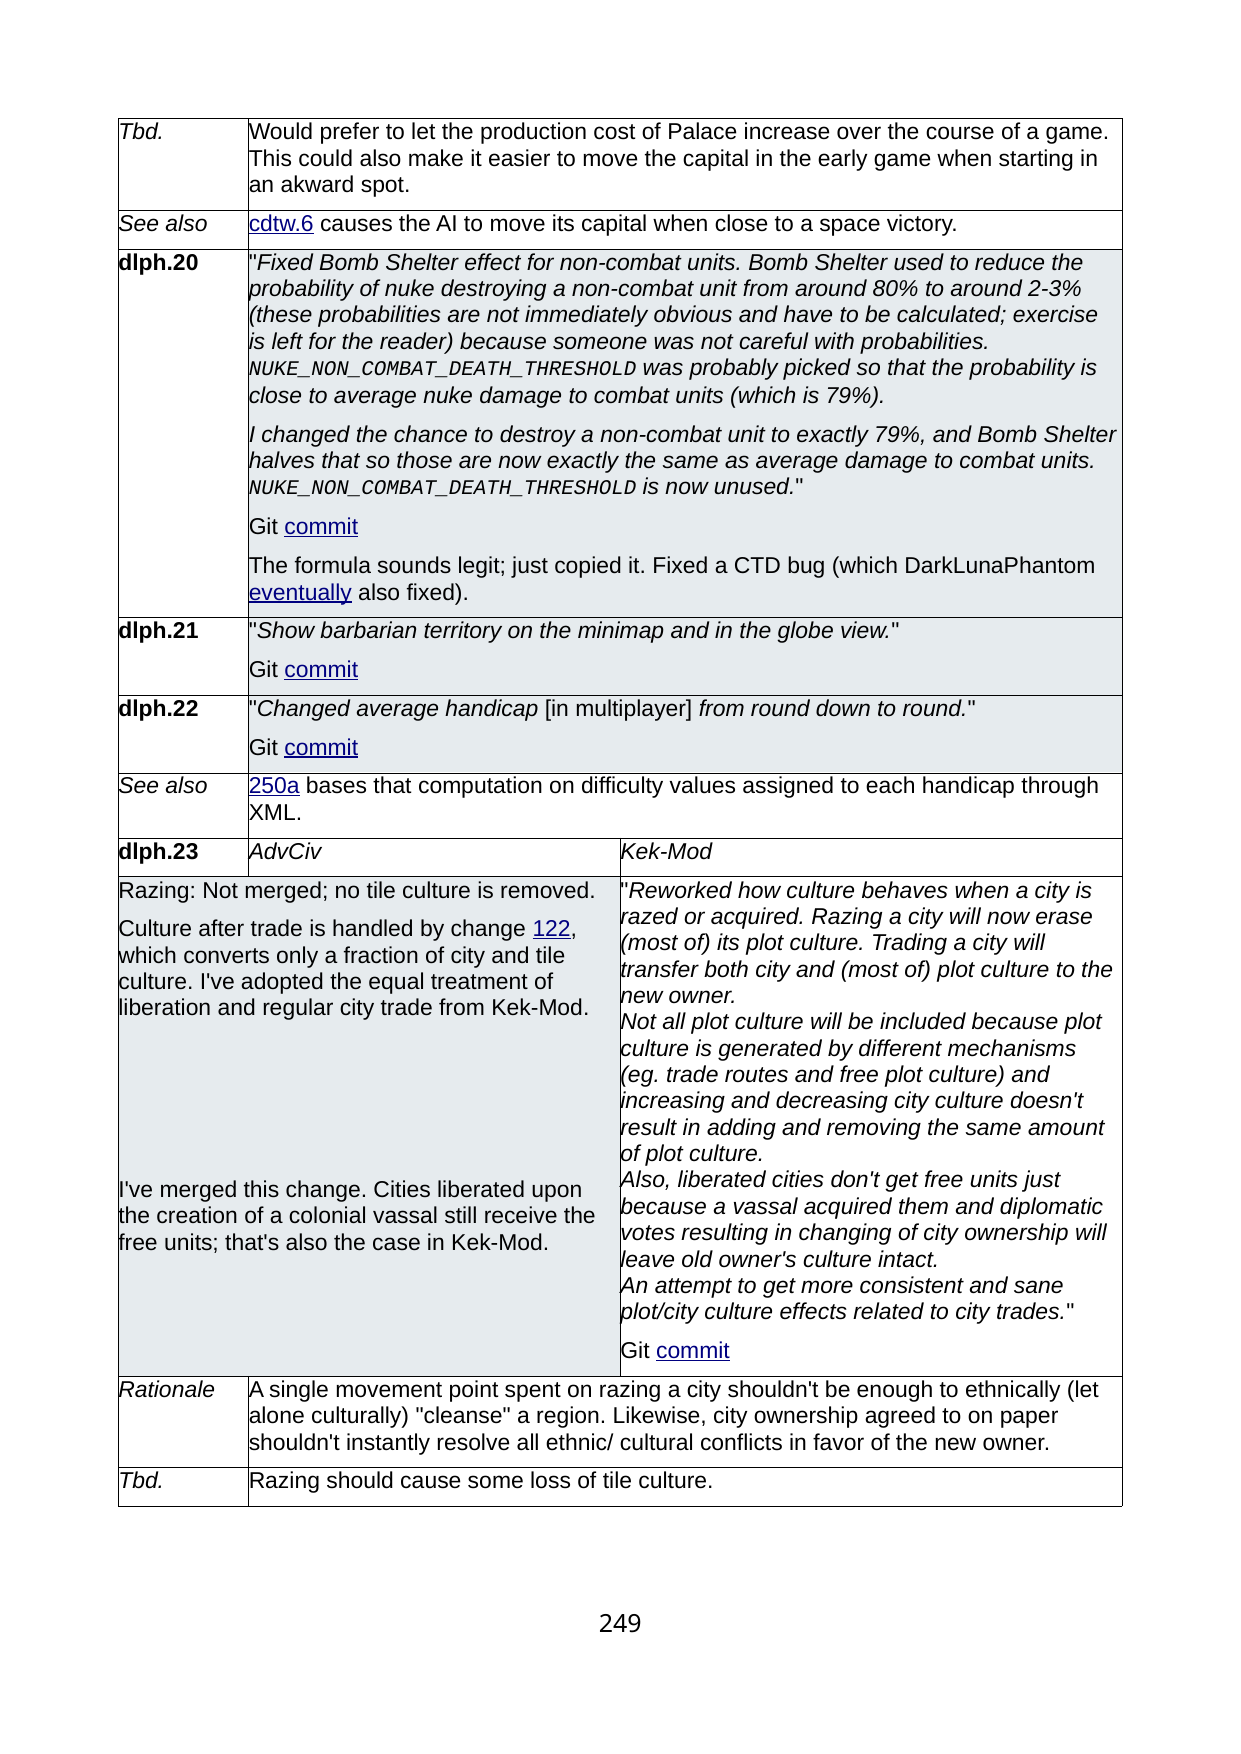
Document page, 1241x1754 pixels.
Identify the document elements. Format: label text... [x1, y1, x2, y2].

table_cell "Fixed Bomb Shelter effect for non-combat units. Bomb Shelter used to reduce the probability of nuke destroying a non-combat unit from around 80% to around 2-3% (these probabilities are not immediately obvious and have to be calculated; exercise is left for the reader) because someone was not careful with probabilities. NUKE_NON_COMBAT_DEATH_THRESHOLD was probably picked so that the probability is close to average nuke damage to combat units (which is 79%). I changed the chance to destroy a non-combat unit to exactly 79%, and Bomb Shelter halves that so those are now exactly the same as average damage to combat units. NUKE_NON_COMBAT_DEATH_THRESHOLD is now unused." Git commit The formula sounds legit; just copied it. Fixed a CTD bug (which DarkLunaPhantom eventually also fixed). [249, 250, 1122, 617]
table_cell Would prefer to let the production cost of Palace increase over the course of a game. This could also make it easier to move the capital in the early game when starting in an akward spot. [249, 119, 1122, 210]
table_cell "Reworked how culture behaves when a city is razed or acquired. Razing a city will now erase (most of) its plot culture. Trading a city will transfer both city and (most of) plot culture to the new owner. Not all plot culture will be included because plot culture is generated by different mechanisms (eg. trade routes and free plot culture) and increasing and decreasing city culture doesn't result in adding and removing the same amount of plot culture. Also, liberated cities don't get free units just because a vassal acquired them and diplomatic votes resulting in changing of city ownership will leave old owner's culture intact. An attempt to get more consistent and sane plot/city culture effects related to city trades." Git commit [621, 877, 1122, 1376]
table_cell See also [119, 774, 248, 838]
table_cell "Changed average handicap [in multiplayer] from round down to round." Git commit [249, 696, 1122, 772]
table_cell AdvCiv [249, 839, 620, 876]
table_cell cdtw.6 causes the AI to move its capital when close to a space victory. [249, 211, 1122, 248]
table_cell Rationale [119, 1377, 248, 1467]
table_cell See also [119, 211, 248, 248]
table_cell Razing: Not merged; no tile culture is removed. Culture after trade is handled by change 122, which converts only a fraction of city and tile culture. I've adopted the equal treatment of liberation and regular city trade from Kek-Mod. I've merged this change. Cities liberated upon the creation of a colonial vassal still receive the free units; that's also the case in Kek-Mod. [119, 877, 620, 1376]
table_cell A single movement point spent on razing a city shouldn't be enough to ethnically (let alone culturally) "cleanse" a region. Likewise, city ownership agreed to on paper shouldn't instantly resolve all ethnic/ cultural conflicts in favor of the new owner. [249, 1377, 1122, 1467]
table_cell dlph.21 [119, 618, 248, 695]
table_cell Razing should cause some loss of tile culture. [249, 1468, 1122, 1506]
table_cell dlph.23 [119, 839, 248, 876]
table_cell "Show barbarian territory on the minimap and in the globe view." Git commit [249, 618, 1122, 695]
table_cell Tbd. [119, 119, 248, 210]
table_cell dlph.22 [119, 696, 248, 772]
table_cell Kek-Mod [621, 839, 1122, 876]
table_cell 250a bases that computation on difficulty values assigned to each handicap through XML. [249, 774, 1122, 838]
table_cell Tbd. [119, 1468, 248, 1506]
table_cell dlph.20 [119, 250, 248, 617]
